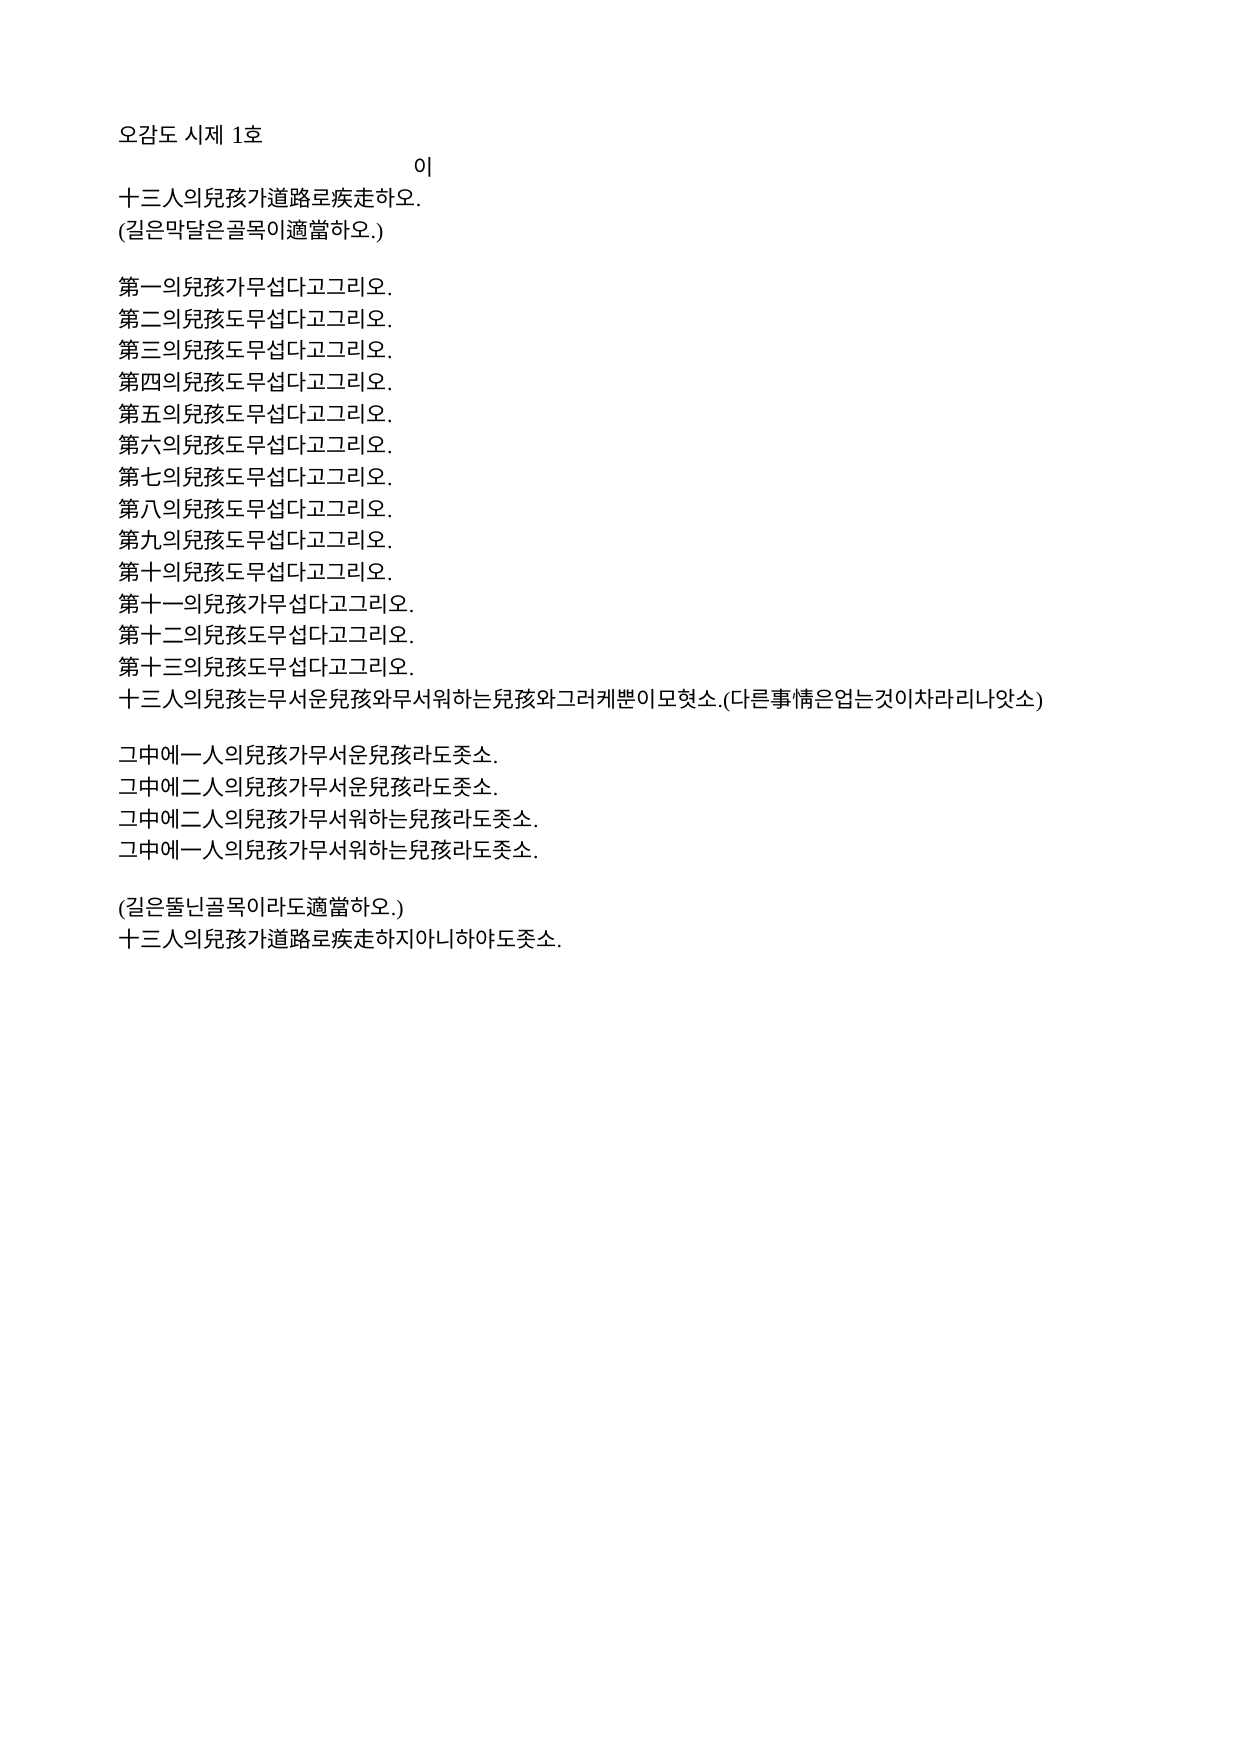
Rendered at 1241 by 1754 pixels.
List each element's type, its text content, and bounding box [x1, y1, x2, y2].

text 이 [118, 150, 1122, 181]
text 오감도 시제 1호 [118, 118, 1122, 150]
text 第十一의兒孩가무섭다고그리오. 第十二의兒孩도무섭다고그리오. 第十三의兒孩도무섭다고그리오. 十三人의兒孩는무서운兒孩와무서워하는兒孩와그러케뿐이모혓소.(다른事情은업는것이차라리나앗소) 그中에一人의兒孩가무서운兒孩라도좃소. 그中에二人의兒孩가무서운兒孩라도좃소. 그中에二人의兒孩가무서워하는兒孩라도좃소. 그中에一人의兒孩가무서워하는兒孩라도좃소. (길은뚤닌골목이라도適當하오.) 十三人의兒孩가道路로疾走하지아니하야도좃소. [118, 587, 1122, 954]
text 十三人의兒孩가道路로疾走하오. (길은막달은골목이適當하오.) 第一의兒孩가무섭다고그리오. 第二의兒孩도무섭다고그리오. 第三의兒孩도무섭다고그리오. 第四의兒孩도무섭다고그리오. 第五의兒孩도무섭다고그리오. 第六의兒孩도무섭다고그리오. 第七의兒孩도무섭다고그리오. 第八의兒孩도무섭다고그리오. 第九의兒孩도무섭다고그리오. 第十의兒孩도무섭다고그리오. [118, 181, 1122, 587]
